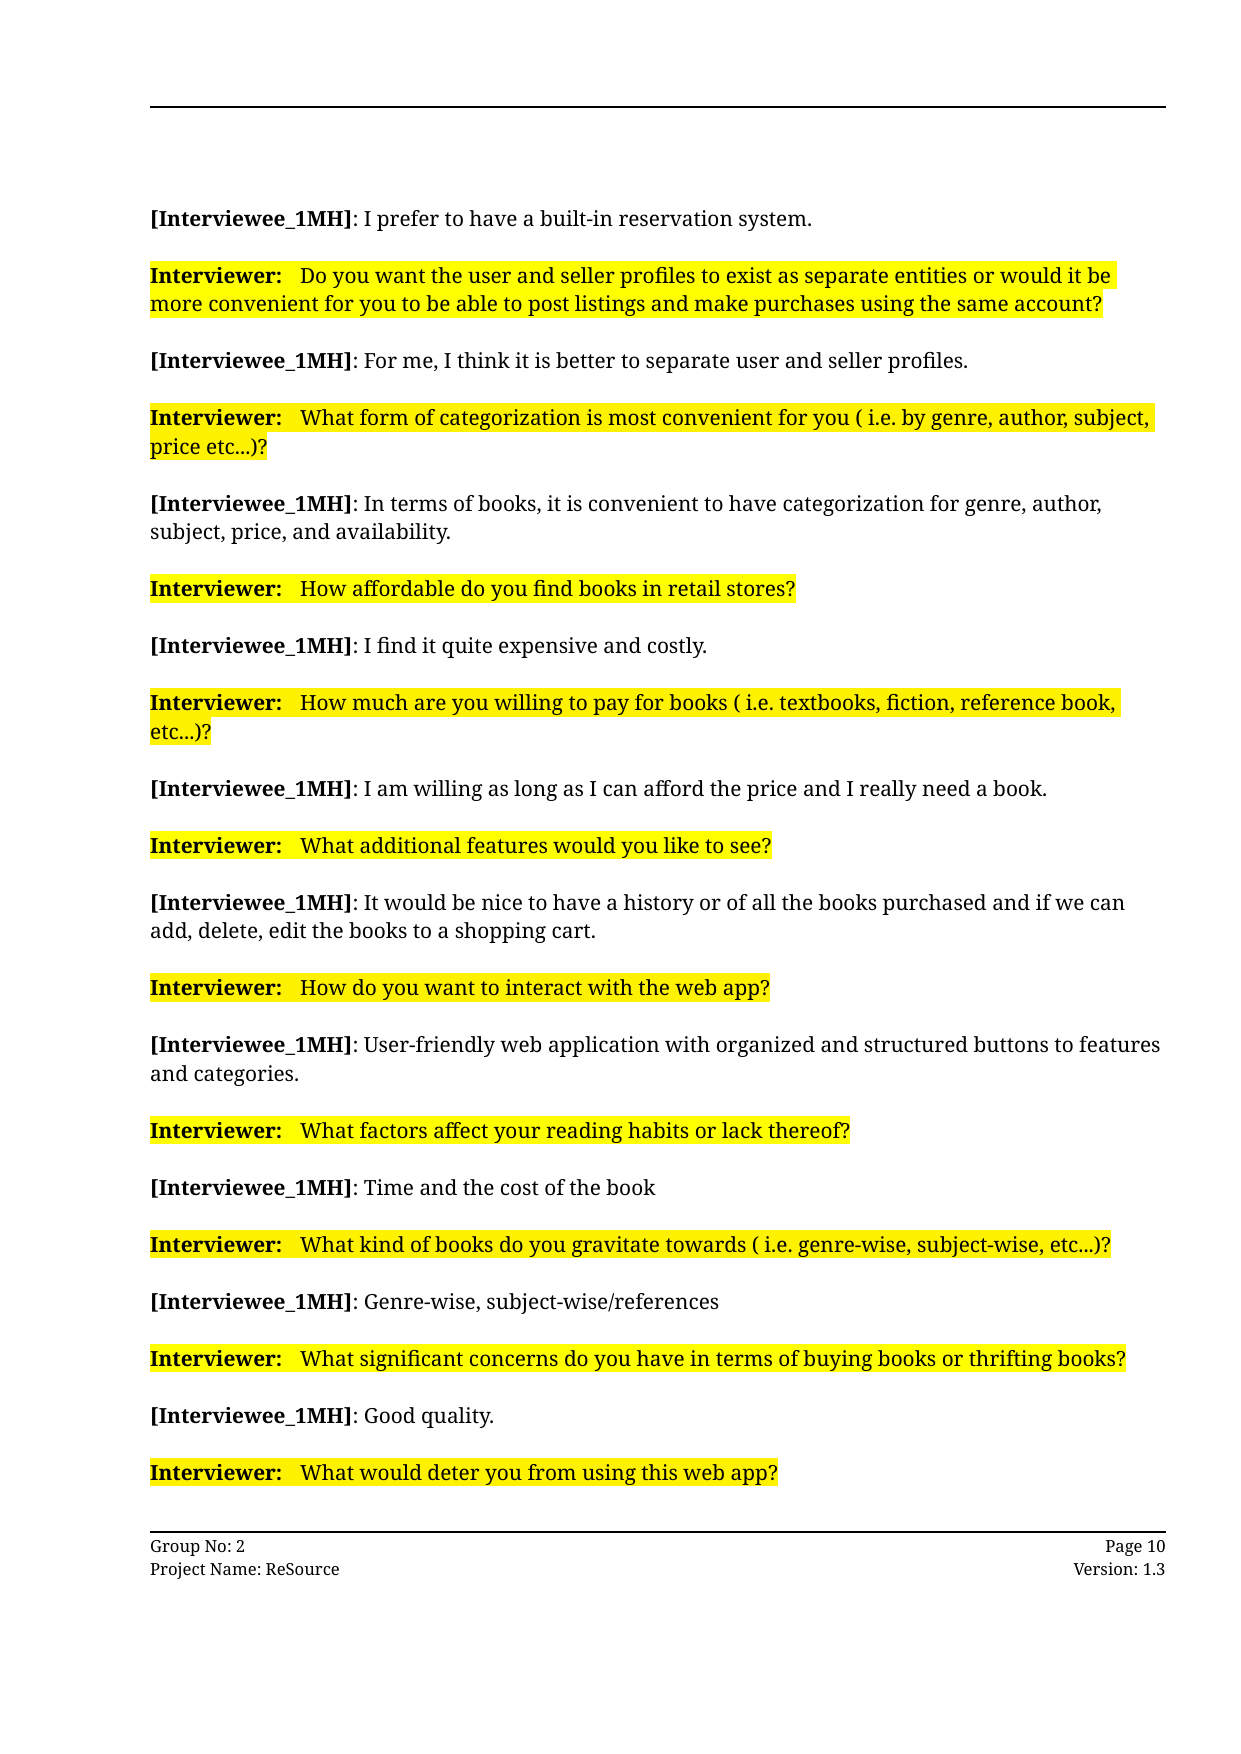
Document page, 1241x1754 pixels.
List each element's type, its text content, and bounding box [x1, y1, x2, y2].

text Interviewer: How affordable do you find books in retail stores? [150, 574, 1166, 603]
text [Interviewee_1MH]: User-friendly web application with organized and structured buttons to features and categories. [150, 1031, 1166, 1087]
text [Interviewee_1MH]: It would be nice to have a history or of all the books purchased and if we can add, delete, edit the books to a shopping cart. [150, 888, 1166, 945]
text Interviewer: How do you want to interact with the web app? [150, 973, 1166, 1002]
text Interviewer: What form of categorization is most convenient for you ( i.e. by genre, author, subject, price etc...)? [150, 403, 1166, 460]
text [Interviewee_1MH]: I prefer to have a built-in reservation system. [150, 204, 1166, 232]
text Interviewer: What significant concerns do you have in terms of buying books or thrifting books? [150, 1344, 1166, 1372]
text Interviewer: What factors affect your reading habits or lack thereof? [150, 1116, 1166, 1144]
text [Interviewee_1MH]: In terms of books, it is convenient to have categorization for genre, author, subject, price, and availability. [150, 489, 1166, 546]
text [Interviewee_1MH]: Good quality. [150, 1401, 1166, 1429]
text [Interviewee_1MH]: I am willing as long as I can afford the price and I really need a book. [150, 774, 1166, 802]
text [Interviewee_1MH]: For me, I think it is better to separate user and seller profiles. [150, 346, 1166, 375]
text Interviewer: What additional features would you like to see? [150, 831, 1166, 859]
text Interviewer: What would deter you from using this web app? [150, 1458, 1166, 1486]
text [Interviewee_1MH]: Time and the cost of the book [150, 1173, 1166, 1201]
text Interviewer: Do you want the user and seller profiles to exist as separate entities or would it be more convenient for you to be able to post listings and make purchases using the same account? [150, 261, 1166, 318]
text Interviewer: How much are you willing to pay for books ( i.e. textbooks, fiction, reference book, etc...)? [150, 688, 1166, 745]
text Interviewer: What kind of books do you gravitate towards ( i.e. genre-wise, subject-wise, etc...)? [150, 1230, 1166, 1258]
text [Interviewee_1MH]: I find it quite expensive and costly. [150, 631, 1166, 660]
text [Interviewee_1MH]: Genre-wise, subject-wise/references [150, 1287, 1166, 1316]
